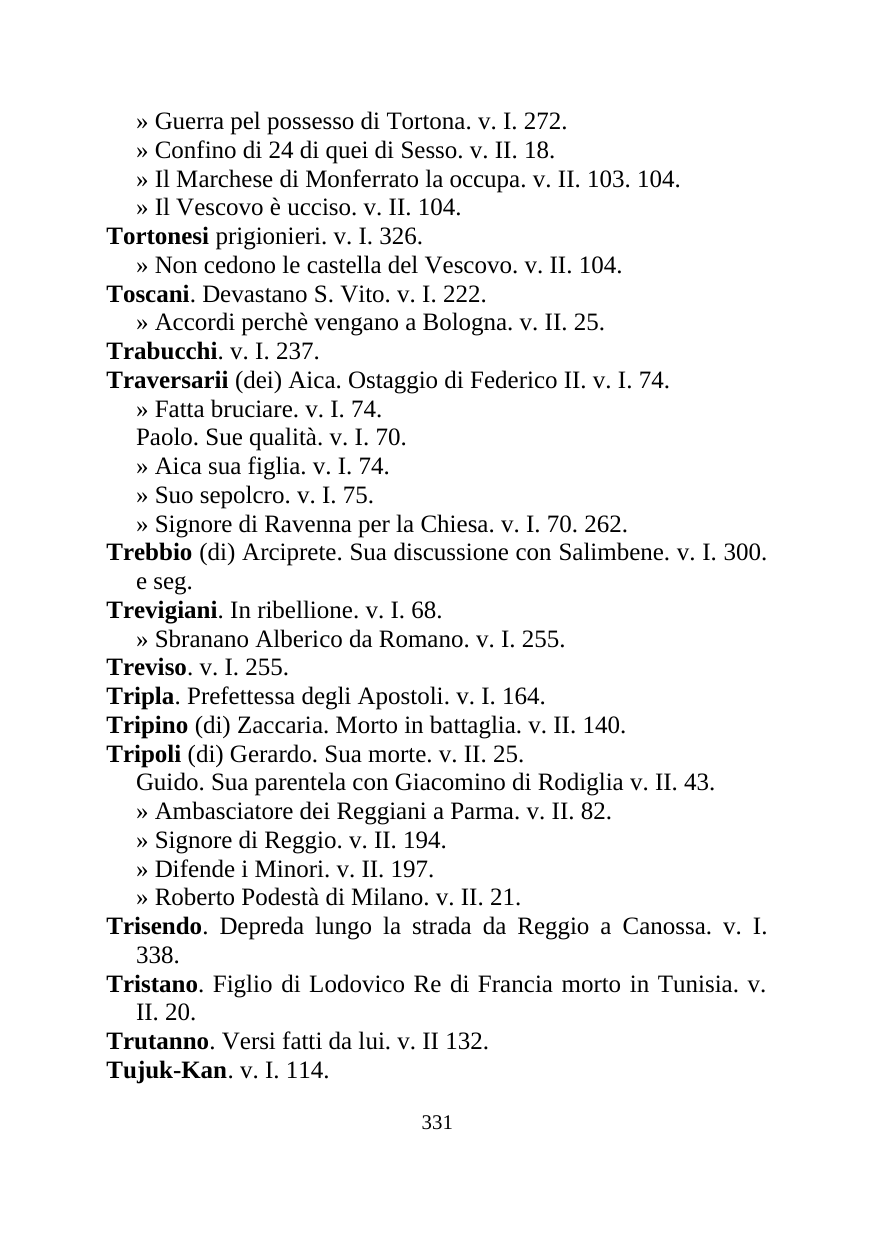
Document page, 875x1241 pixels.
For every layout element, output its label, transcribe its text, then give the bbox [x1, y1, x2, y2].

text Trebbio (di) Arciprete. Sua discussione con Salimbene. v. I. 300. e seg. [106, 537, 768, 595]
text » Confino di 24 di quei di Sesso. v. II. 18. [136, 135, 768, 164]
text Guido. Sua parentela con Giacomino di Rodiglia v. II. 43. [136, 767, 768, 796]
text Paolo. Sue qualità. v. I. 70. [136, 422, 768, 451]
text Tristano. Figlio di Lodovico Re di Francia morto in Tunisia. v. II. 20. [106, 969, 768, 1026]
text » Signore di Ravenna per la Chiesa. v. I. 70. 262. [136, 509, 768, 537]
text Trisendo. Depreda lungo la strada da Reggio a Canossa. v. I. 338. [106, 911, 768, 969]
text Trabucchi. v. I. 237. [106, 336, 768, 365]
text » Ambasciatore dei Reggiani a Parma. v. II. 82. [136, 796, 768, 825]
text » Il Vescovo è ucciso. v. II. 104. [136, 192, 768, 221]
text Traversarii (dei) Aica. Ostaggio di Federico II. v. I. 74. [106, 365, 768, 394]
text Treviso. v. I. 255. [106, 652, 768, 681]
text » Roberto Podestà di Milano. v. II. 21. [136, 882, 768, 911]
text Trutanno. Versi fatti da lui. v. II 132. [106, 1026, 768, 1055]
text Tripla. Prefettessa degli Apostoli. v. I. 164. [106, 681, 768, 710]
text Tujuk-Kan. v. I. 114. [106, 1055, 768, 1084]
text » Aica sua figlia. v. I. 74. [136, 451, 768, 480]
text Tripoli (di) Gerardo. Sua morte. v. II. 25. [106, 739, 768, 767]
text » Accordi perchè vengano a Bologna. v. II. 25. [136, 307, 768, 336]
text Tripino (di) Zaccaria. Morto in battaglia. v. II. 140. [106, 710, 768, 739]
text Tortonesi prigionieri. v. I. 326. [106, 221, 768, 250]
text » Signore di Reggio. v. II. 194. [136, 825, 768, 854]
text » Difende i Minori. v. II. 197. [136, 854, 768, 882]
text » Suo sepolcro. v. I. 75. [136, 480, 768, 509]
text » Sbranano Alberico da Romano. v. I. 255. [136, 624, 768, 652]
text » Il Marchese di Monferrato la occupa. v. II. 103. 104. [136, 164, 768, 192]
text » Guerra pel possesso di Tortona. v. I. 272. [136, 106, 768, 135]
text Toscani. Devastano S. Vito. v. I. 222. [106, 279, 768, 307]
text Trevigiani. In ribellione. v. I. 68. [106, 595, 768, 624]
text » Fatta bruciare. v. I. 74. [136, 394, 768, 422]
text » Non cedono le castella del Vescovo. v. II. 104. [136, 250, 768, 279]
